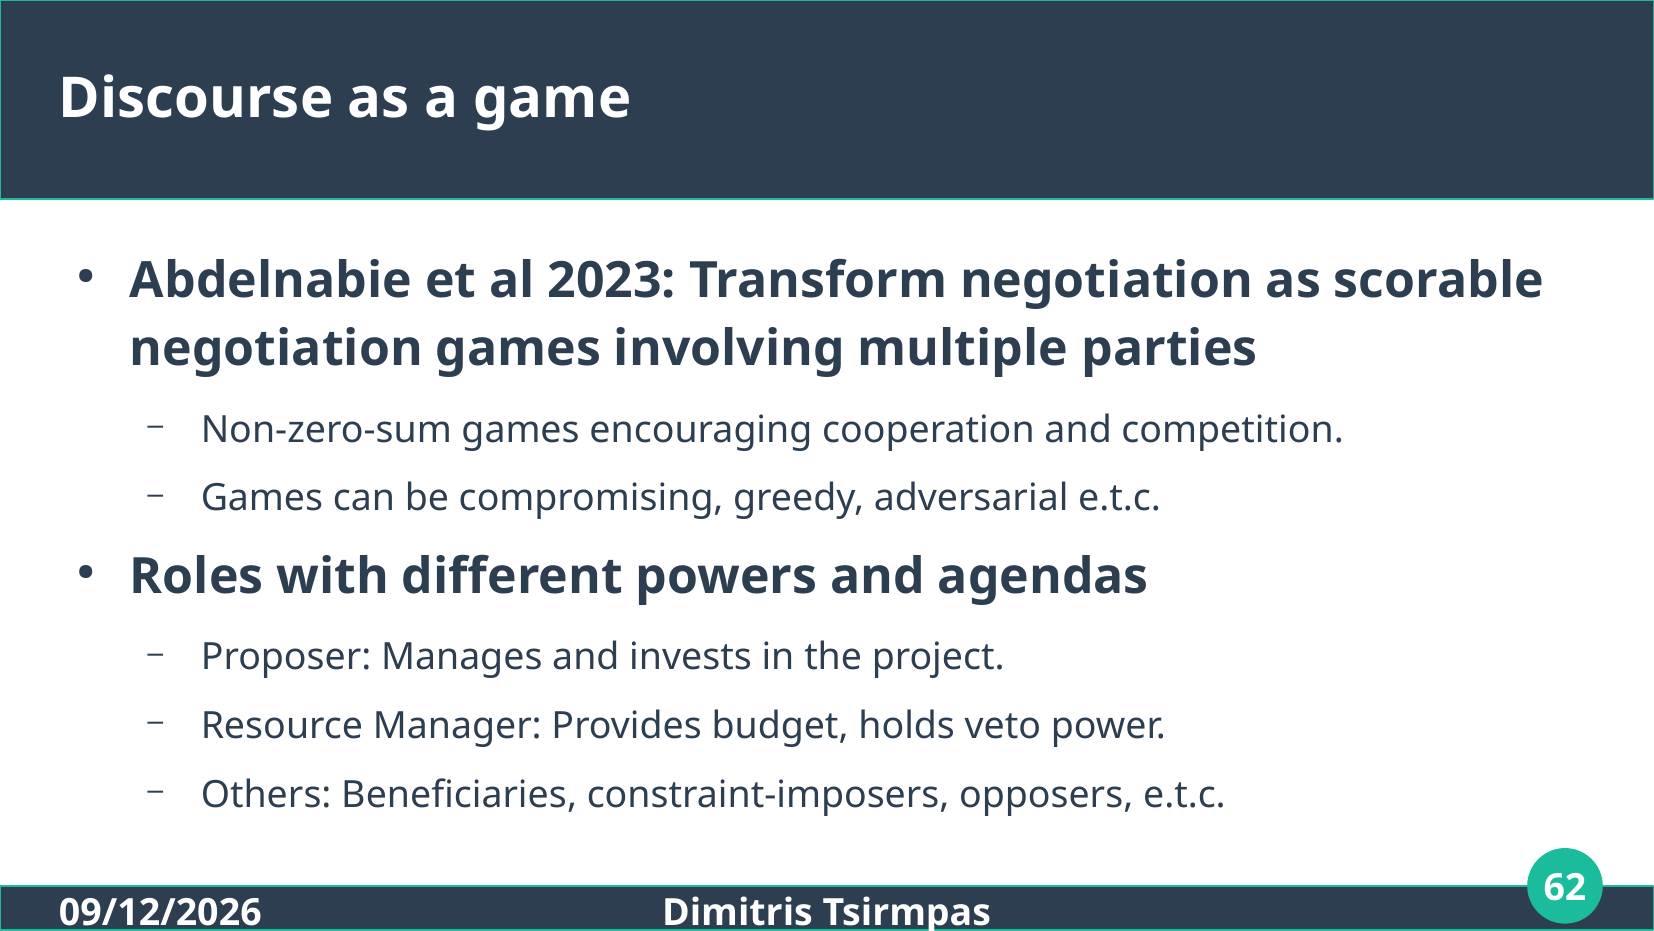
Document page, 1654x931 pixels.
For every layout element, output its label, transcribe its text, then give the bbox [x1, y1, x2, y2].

list Abdelnabie et al 2023: Transform negotiation as scorable negotiation games involving multiple parties Non-zero-sum games encouraging cooperation and competition. Games can be compromising, greedy, adversarial e.t.c. Roles with different powers and agendas Proposer: Manages and invests in the project. Resource Manager: Provides budget, holds veto power. Others: Beneficiaries, constraint-imposers, opposers, e.t.c. [59, 243, 1595, 864]
title Discourse as a game [59, 37, 1595, 155]
